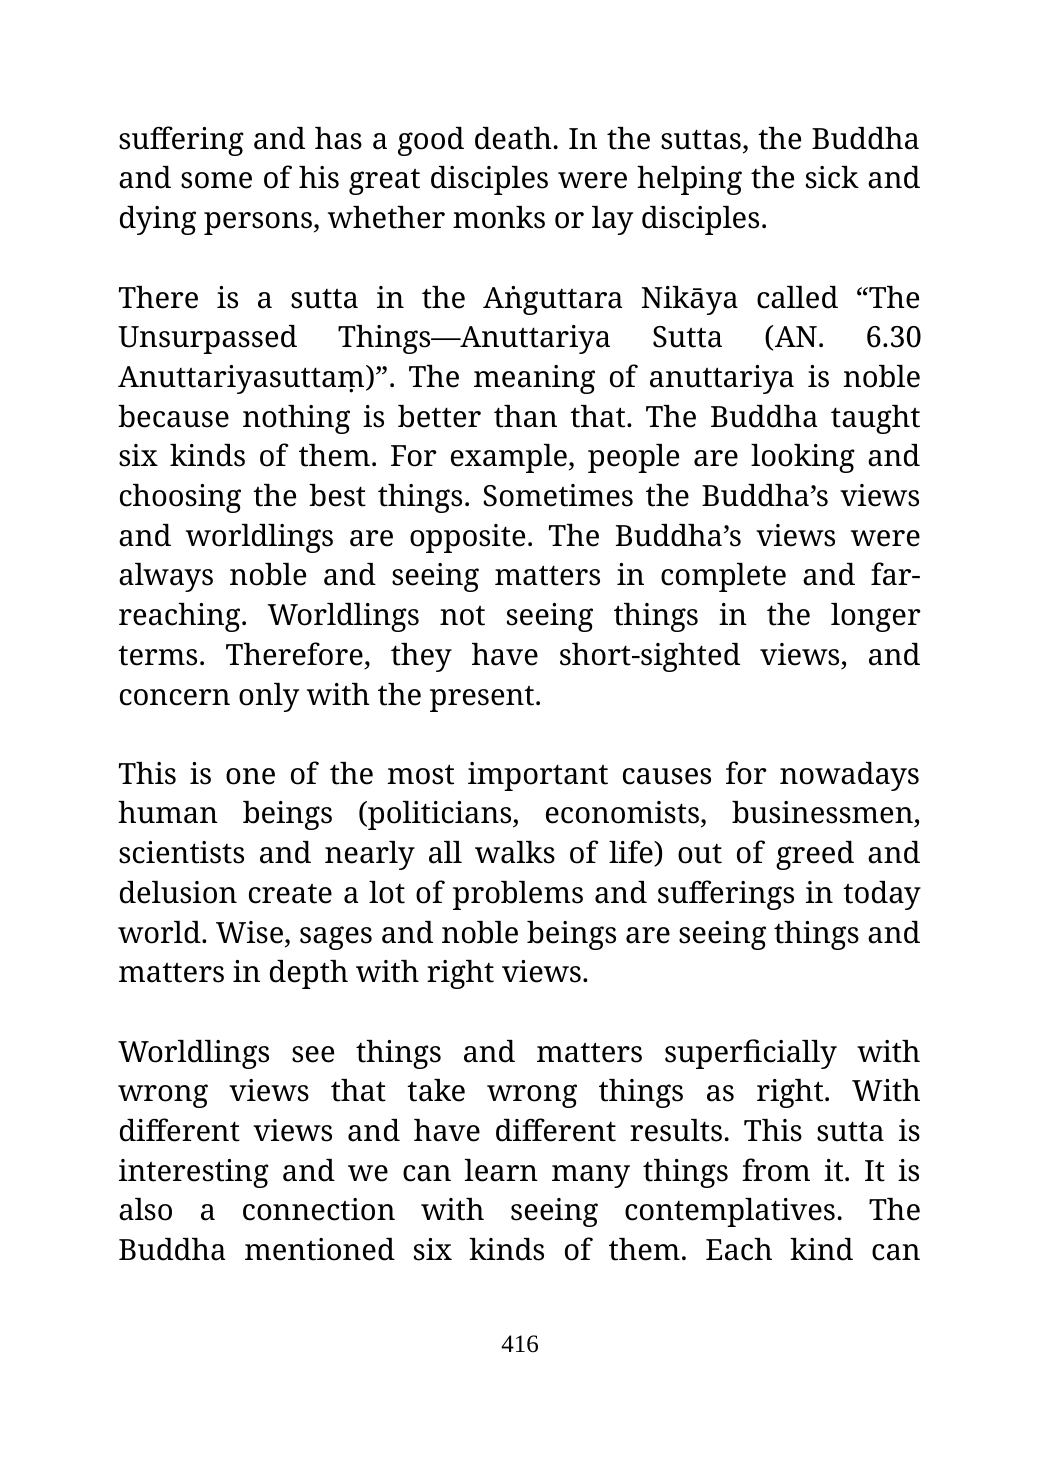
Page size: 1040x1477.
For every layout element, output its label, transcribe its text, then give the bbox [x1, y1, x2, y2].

text There is a sutta in the Aṅguttara Nikāya called “The Unsurpassed Things—Anuttariya Sutta (AN. 6.30 Anuttariyasuttaṃ)”. The meaning of anuttariya is noble because nothing is better than that. The Buddha taught six kinds of them. For example, people are looking and choosing the best things. Sometimes the Buddha’s views and worldlings are opposite. The Buddha’s views were always noble and seeing matters in complete and far-reaching. Worldlings not seeing things in the longer terms. Therefore, they have short-sighted views, and concern only with the present. This is one of the most important causes for nowadays human beings (politicians, economists, businessmen, scientists and nearly all walks of life) out of greed and delusion create a lot of problems and sufferings in today world. Wise, sages and noble beings are seeing things and matters in depth with right views. Worldlings see things and matters superficially with wrong views that take wrong things as right. With different views and have different results. This sutta is interesting and we can learn many things from it. It is also a connection with seeing contemplatives. The Buddha mentioned six kinds of them. Each kind can [118, 277, 922, 1269]
text suffering and has a good death. In the suttas, the Buddha and some of his great disciples were helping the sick and dying persons, whether monks or lay disciples. [118, 118, 922, 237]
